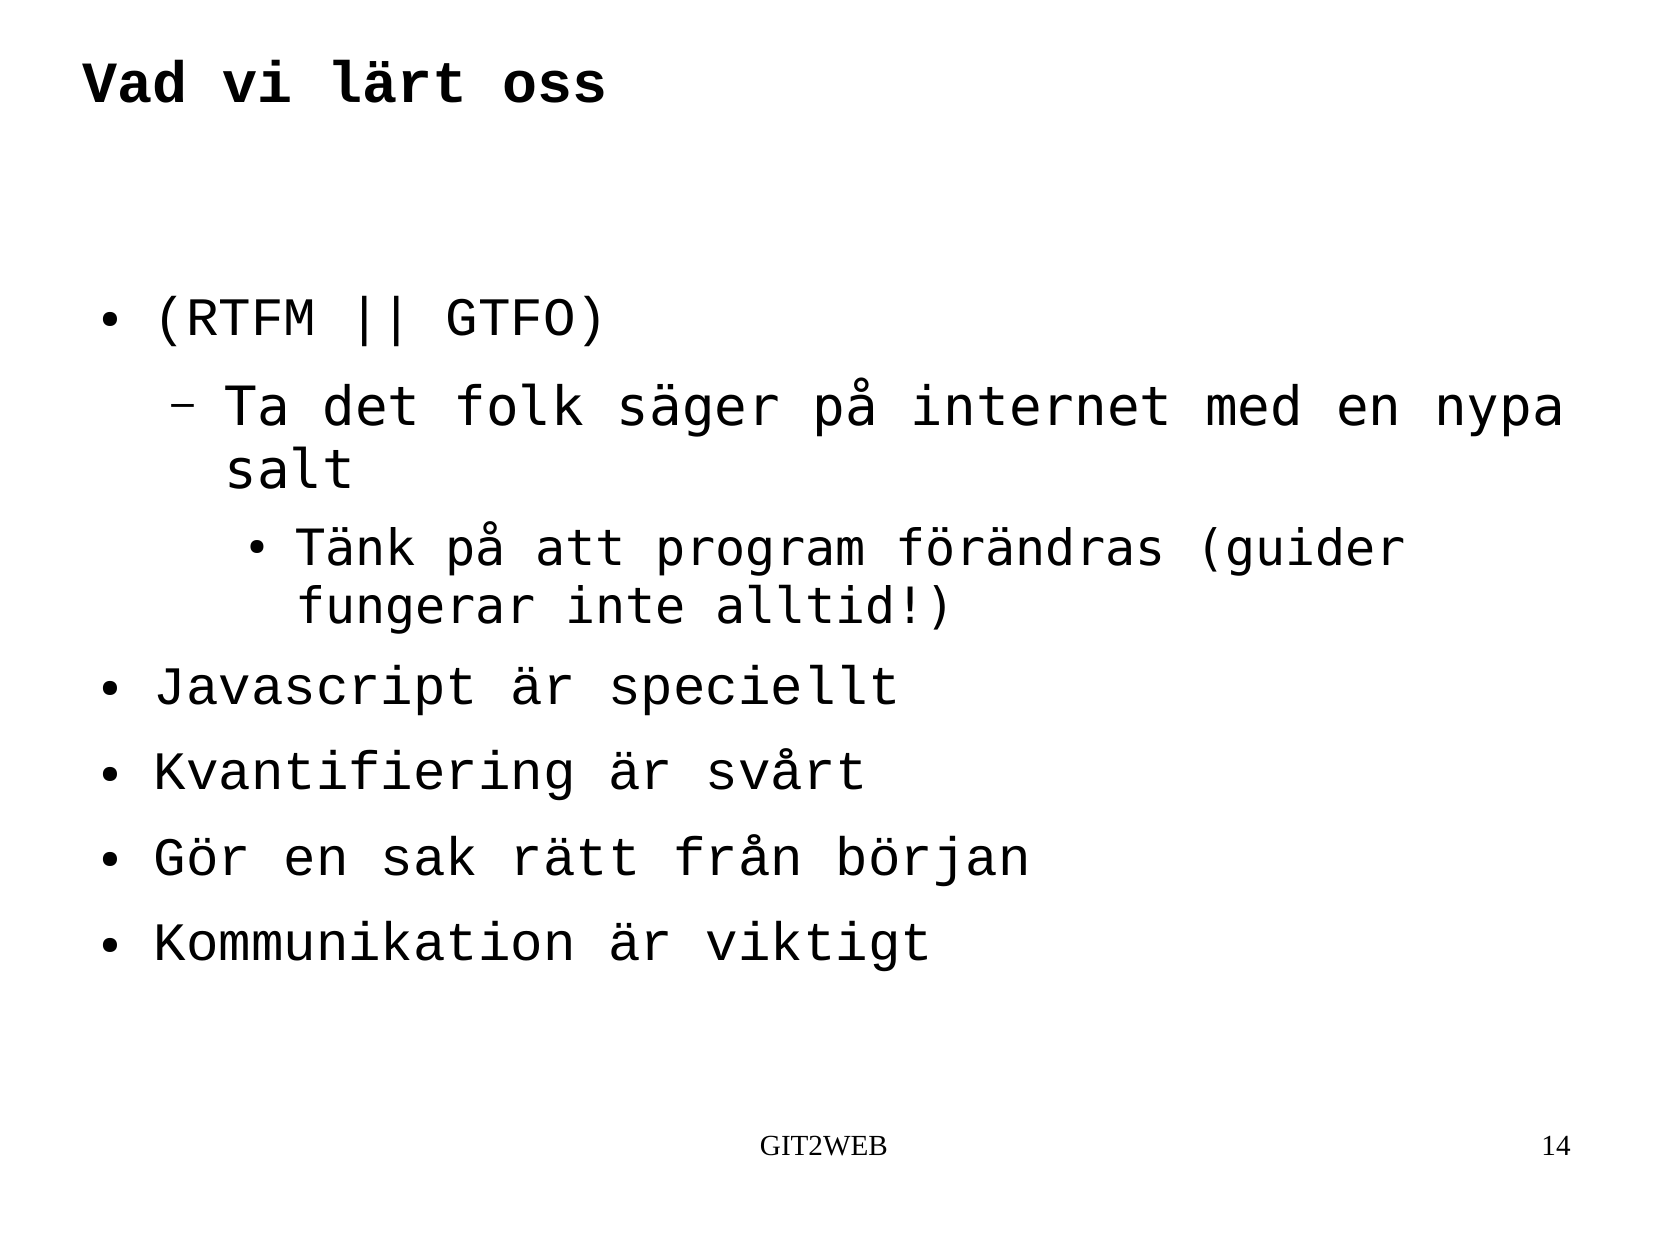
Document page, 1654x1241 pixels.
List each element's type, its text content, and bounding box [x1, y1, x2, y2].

list (RTFM || GTFO) Ta det folk säger på internet med en nypa salt Tänk på att program förändras (guider fungerar inte alltid!) Javascript är speciellt Kvantifiering är svårt Gör en sak rätt från början Kommunikation är viktigt [82, 290, 1571, 1010]
title Vad vi lärt oss [82, 49, 1571, 257]
